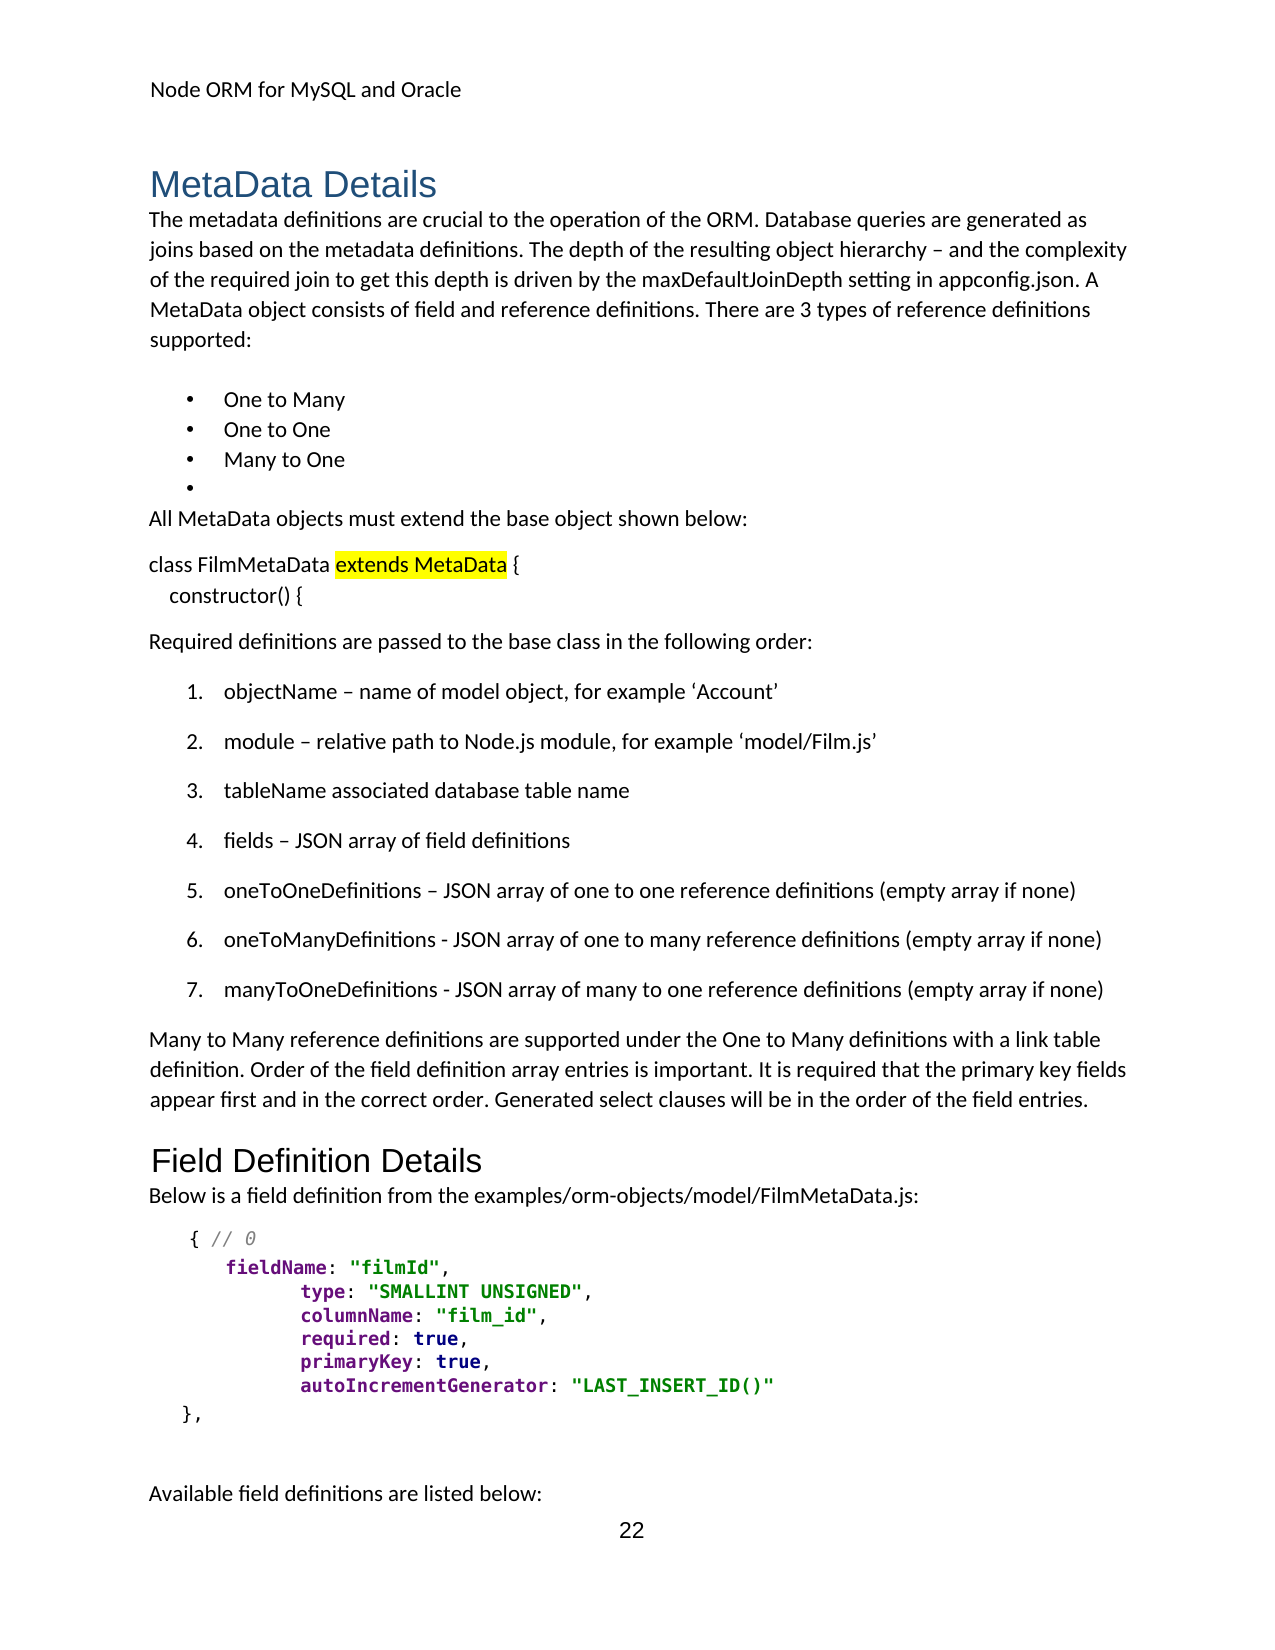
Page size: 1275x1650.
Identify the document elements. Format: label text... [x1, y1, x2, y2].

list oneToOneDefinitions – JSON array of one to one reference definitions (empty array if none) [186, 876, 1143, 904]
list objectName – name of model object, for example ‘Account’ [186, 677, 1143, 705]
text constructor() { [148, 581, 1132, 609]
subtitle MetaData Details [149, 162, 1143, 206]
text Required definitions are passed to the base class in the following order: [148, 627, 1132, 655]
list Many to One [186, 445, 1143, 473]
subtitle Field Definition Details [151, 1141, 1143, 1179]
text Below is a field definition from the examples/orm-objects/model/FilmMetaData.js: [148, 1181, 1132, 1209]
text { // 0 fieldName: "filmId", type: "SMALLINT UNSIGNED", columnName: "film_id", required: true, primaryKey: true, autoIncrementGenerator: "LAST_INSERT_ID()" }, [148, 1227, 1132, 1426]
list One to One [186, 415, 1143, 443]
text All MetaData objects must extend the base object shown below: [148, 504, 1132, 532]
list manyToOneDefinitions - JSON array of many to one reference definitions (empty array if none) [186, 975, 1143, 1003]
text The metadata definitions are crucial to the operation of the ORM. Database queries are generated as joins based on the metadata definitions. The depth of the resulting object hierarchy – and the complexity of the required join to get this depth is driven by the maxDefaultJoinDepth setting in appconfig.json. A MetaData object consists of field and reference definitions. There are 3 types of reference definitions supported: [148, 206, 1132, 353]
text class FilmMetaData extends MetaData { [148, 551, 1132, 579]
text Many to Many reference definitions are supported under the One to Many definitions with a link table definition. Order of the field definition array entries is important. It is required that the primary key fields appear first and in the correct order. Generated select clauses will be in the order of the field entries. [148, 1025, 1132, 1113]
text Available field definitions are listed below: [148, 1479, 1132, 1507]
list fields – JSON array of field definitions [186, 826, 1143, 854]
list module – relative path to Node.js module, for example ‘model/Film.js’ [186, 727, 1143, 755]
list tableName associated database table name [186, 776, 1143, 804]
list One to Many [186, 385, 1143, 413]
list oneToManyDefinitions - JSON array of one to many reference definitions (empty array if none) [186, 926, 1143, 953]
